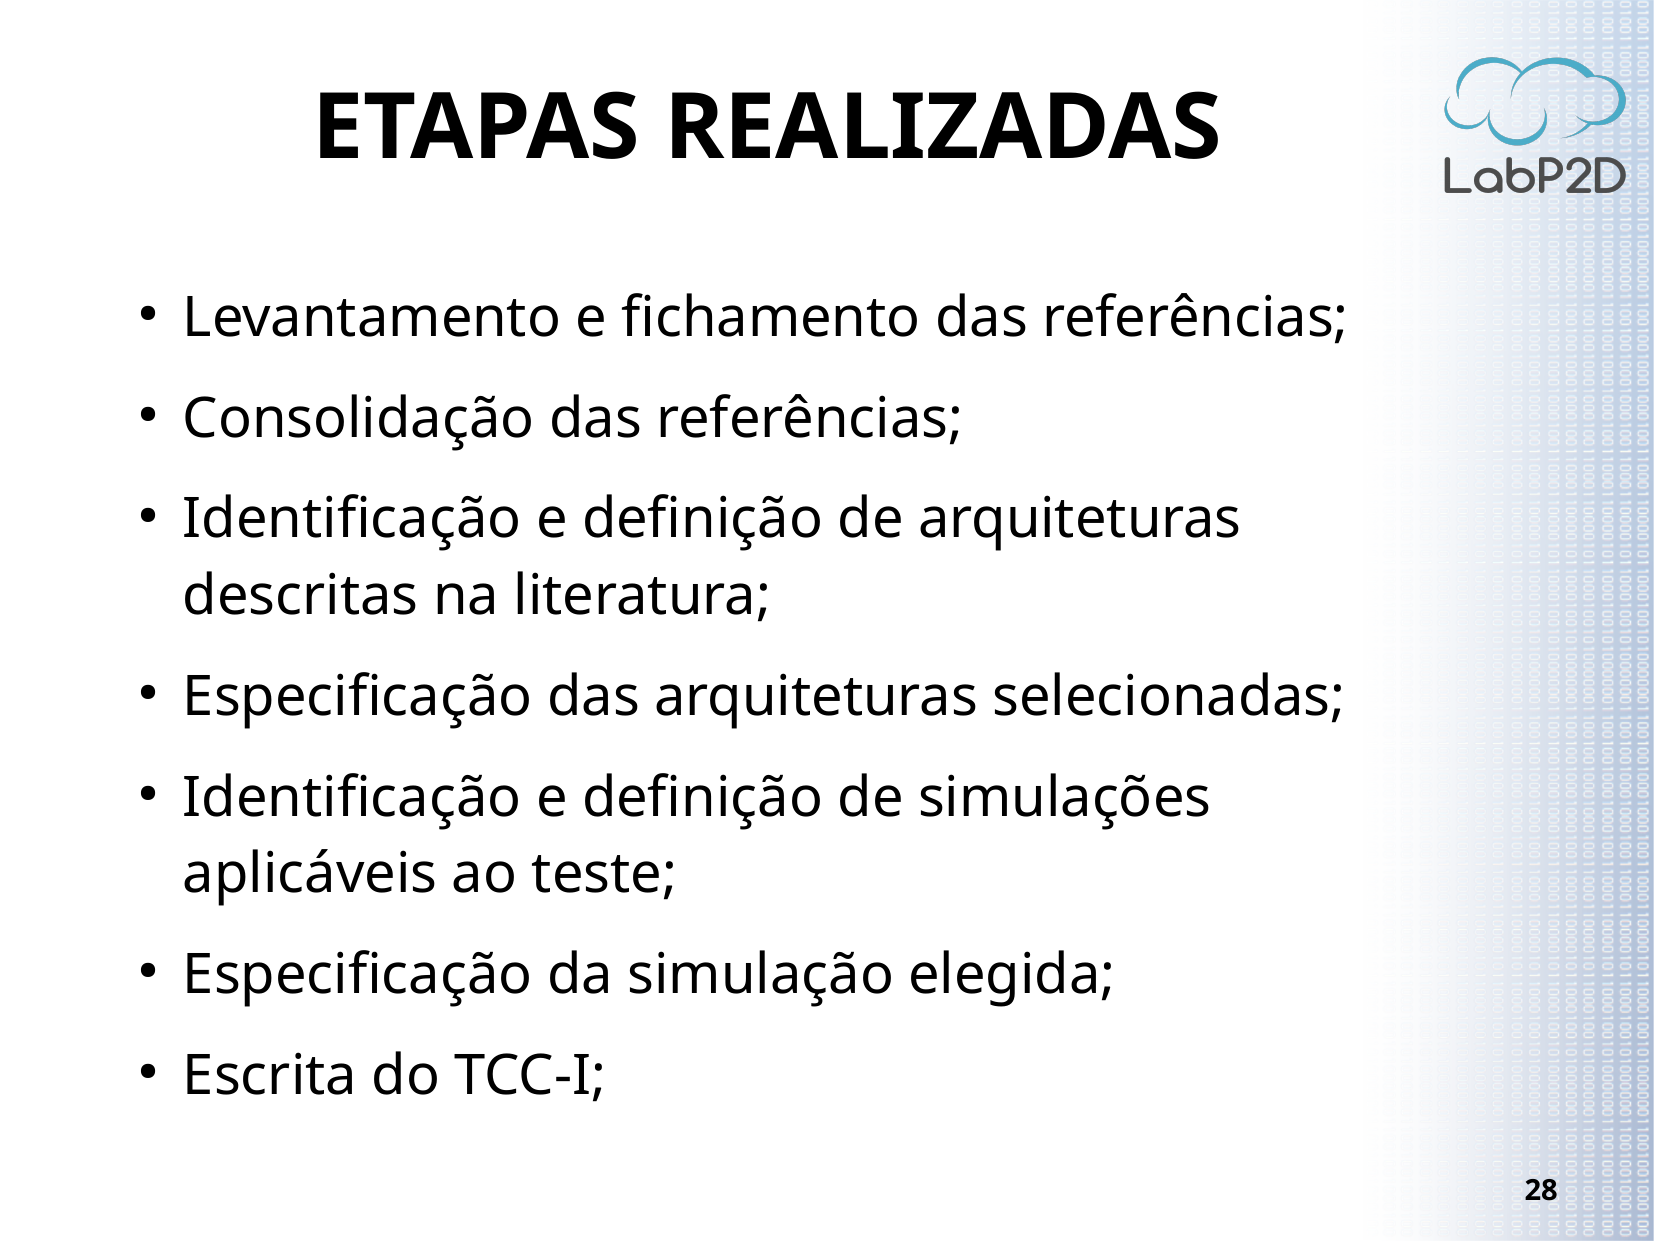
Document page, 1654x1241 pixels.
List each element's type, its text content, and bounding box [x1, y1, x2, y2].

title ETAPAS REALIZADAS [82, 19, 1453, 227]
picture [1360, 1, 1654, 1240]
list Levantamento e fichamento das referências; Consolidação das referências; Identificação e definição de arquiteturas descritas na literatura; Especificação das arquiteturas selecionadas; Identificação e definição de simulações aplicáveis ao teste; Especificação da simulação elegida; Escrita do TCC-I; [123, 271, 1406, 1116]
